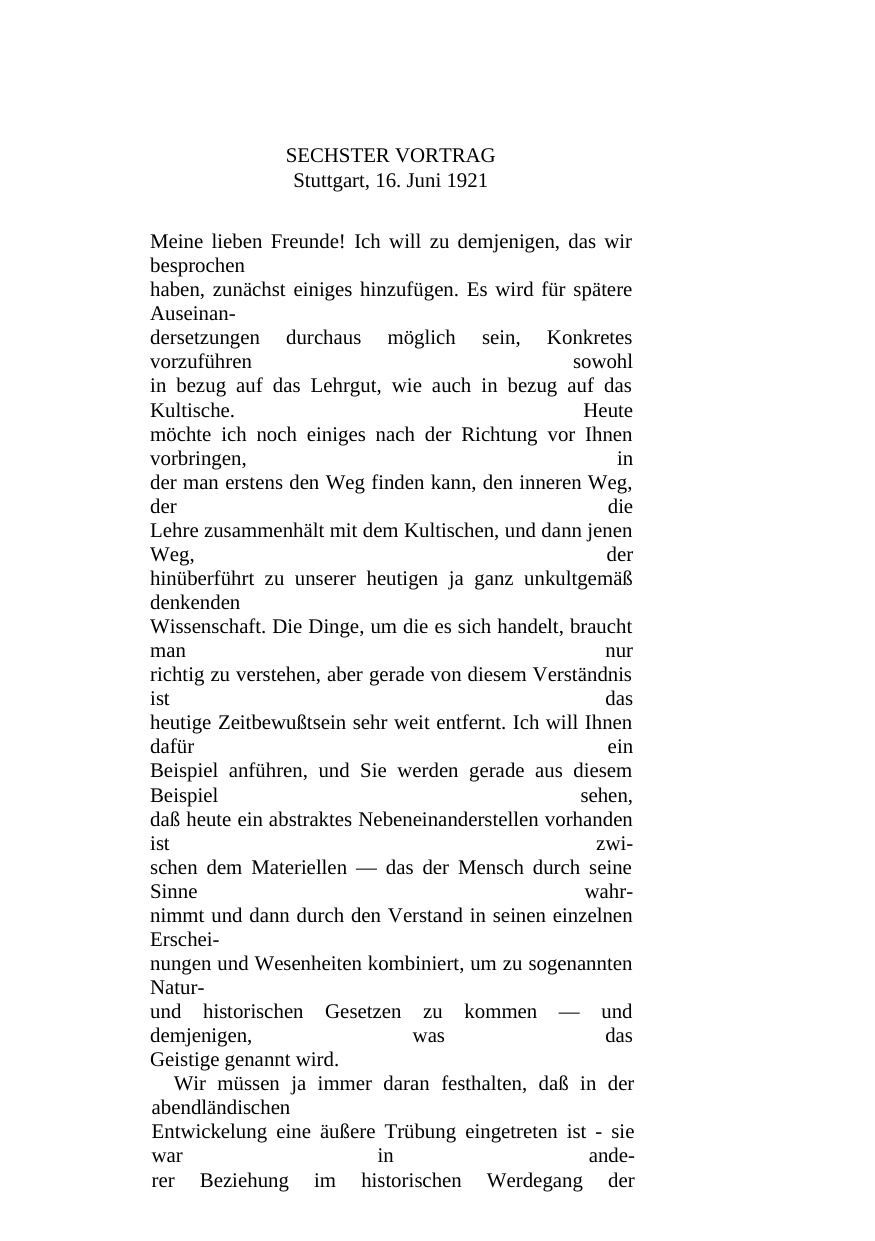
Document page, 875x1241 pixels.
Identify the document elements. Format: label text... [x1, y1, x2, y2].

text Meine lieben Freunde! Ich will zu demjenigen, das wir besprochen haben, zunächst einiges hinzufügen. Es wird für spätere Auseinan- dersetzungen durchaus möglich sein, Konkretes vorzuführen sowohl in bezug auf das Lehrgut, wie auch in bezug auf das Kultische. Heute möchte ich noch einiges nach der Richtung vor Ihnen vorbringen, in der man erstens den Weg finden kann, den inneren Weg, der die Lehre zusammenhält mit dem Kultischen, und dann jenen Weg, der hinüberführt zu unserer heutigen ja ganz unkultgemäß denkenden Wissenschaft. Die Dinge, um die es sich handelt, braucht man nur richtig zu verstehen, aber gerade von diesem Verständnis ist das heutige Zeitbewußtsein sehr weit entfernt. Ich will Ihnen dafür ein Beispiel anführen, und Sie werden gerade aus diesem Beispiel sehen, daß heute ein abstraktes Nebeneinanderstellen vorhanden ist zwi- schen dem Materiellen — das der Mensch durch seine Sinne wahr- nimmt und dann durch den Verstand in seinen einzelnen Erschei- nungen und Wesenheiten kombiniert, um zu sogenannten Natur- und historischen Gesetzen zu kommen — und demjenigen, was das Geistige genannt wird. [150, 229, 633, 1071]
text SECHSTER VORTRAG Stuttgart, 16. Juni 1921 [150, 143, 631, 192]
text Wir müssen ja immer daran festhalten, daß in der abendländischen Entwickelung eine äußere Trübung eingetreten ist - sie war in ande- rer Beziehung im historischen Werdegang der [151, 1071, 635, 1192]
